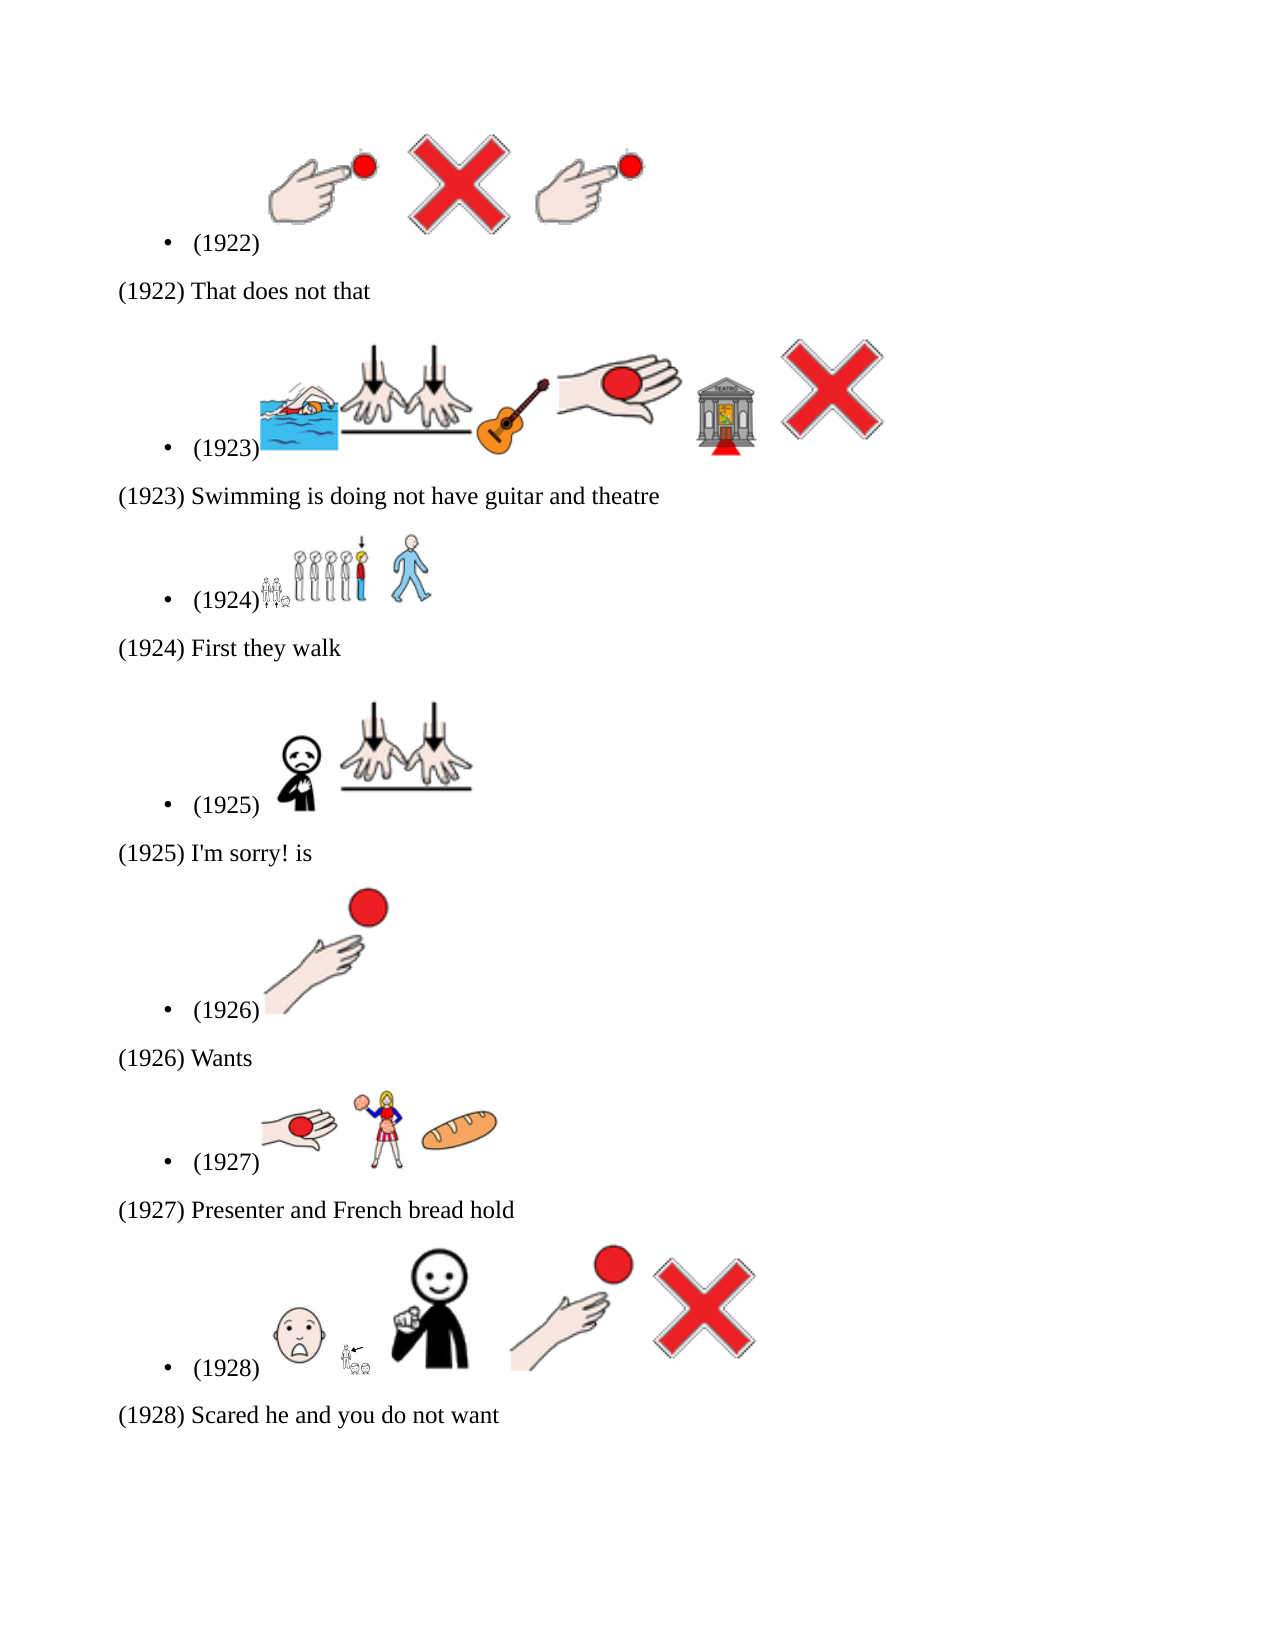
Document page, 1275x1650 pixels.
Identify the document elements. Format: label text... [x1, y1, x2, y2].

picture [259, 118, 660, 252]
list (1927) [164, 1145, 1157, 1176]
picture [259, 528, 452, 609]
text (1927) Presenter and French bread hold [118, 1195, 1157, 1224]
list (1928) [164, 1350, 1157, 1381]
picture [259, 885, 394, 1019]
list (1924) [164, 582, 1157, 614]
picture [259, 680, 474, 814]
text (1925) I'm sorry! is [118, 838, 1157, 867]
list (1925) [164, 788, 1157, 819]
text (1922) That does not that [118, 276, 1157, 304]
picture [259, 323, 900, 457]
text (1924) First they walk [118, 633, 1157, 662]
text (1926) Wants [118, 1043, 1157, 1072]
list (1926) [164, 993, 1157, 1024]
list (1922) [164, 225, 1157, 257]
text (1928) Scared he and you do not want [118, 1400, 1157, 1429]
text (1923) Swimming is doing not have guitar and theatre [118, 481, 1157, 510]
list (1923) [164, 430, 1157, 462]
picture [259, 1090, 500, 1171]
picture [259, 1242, 772, 1376]
